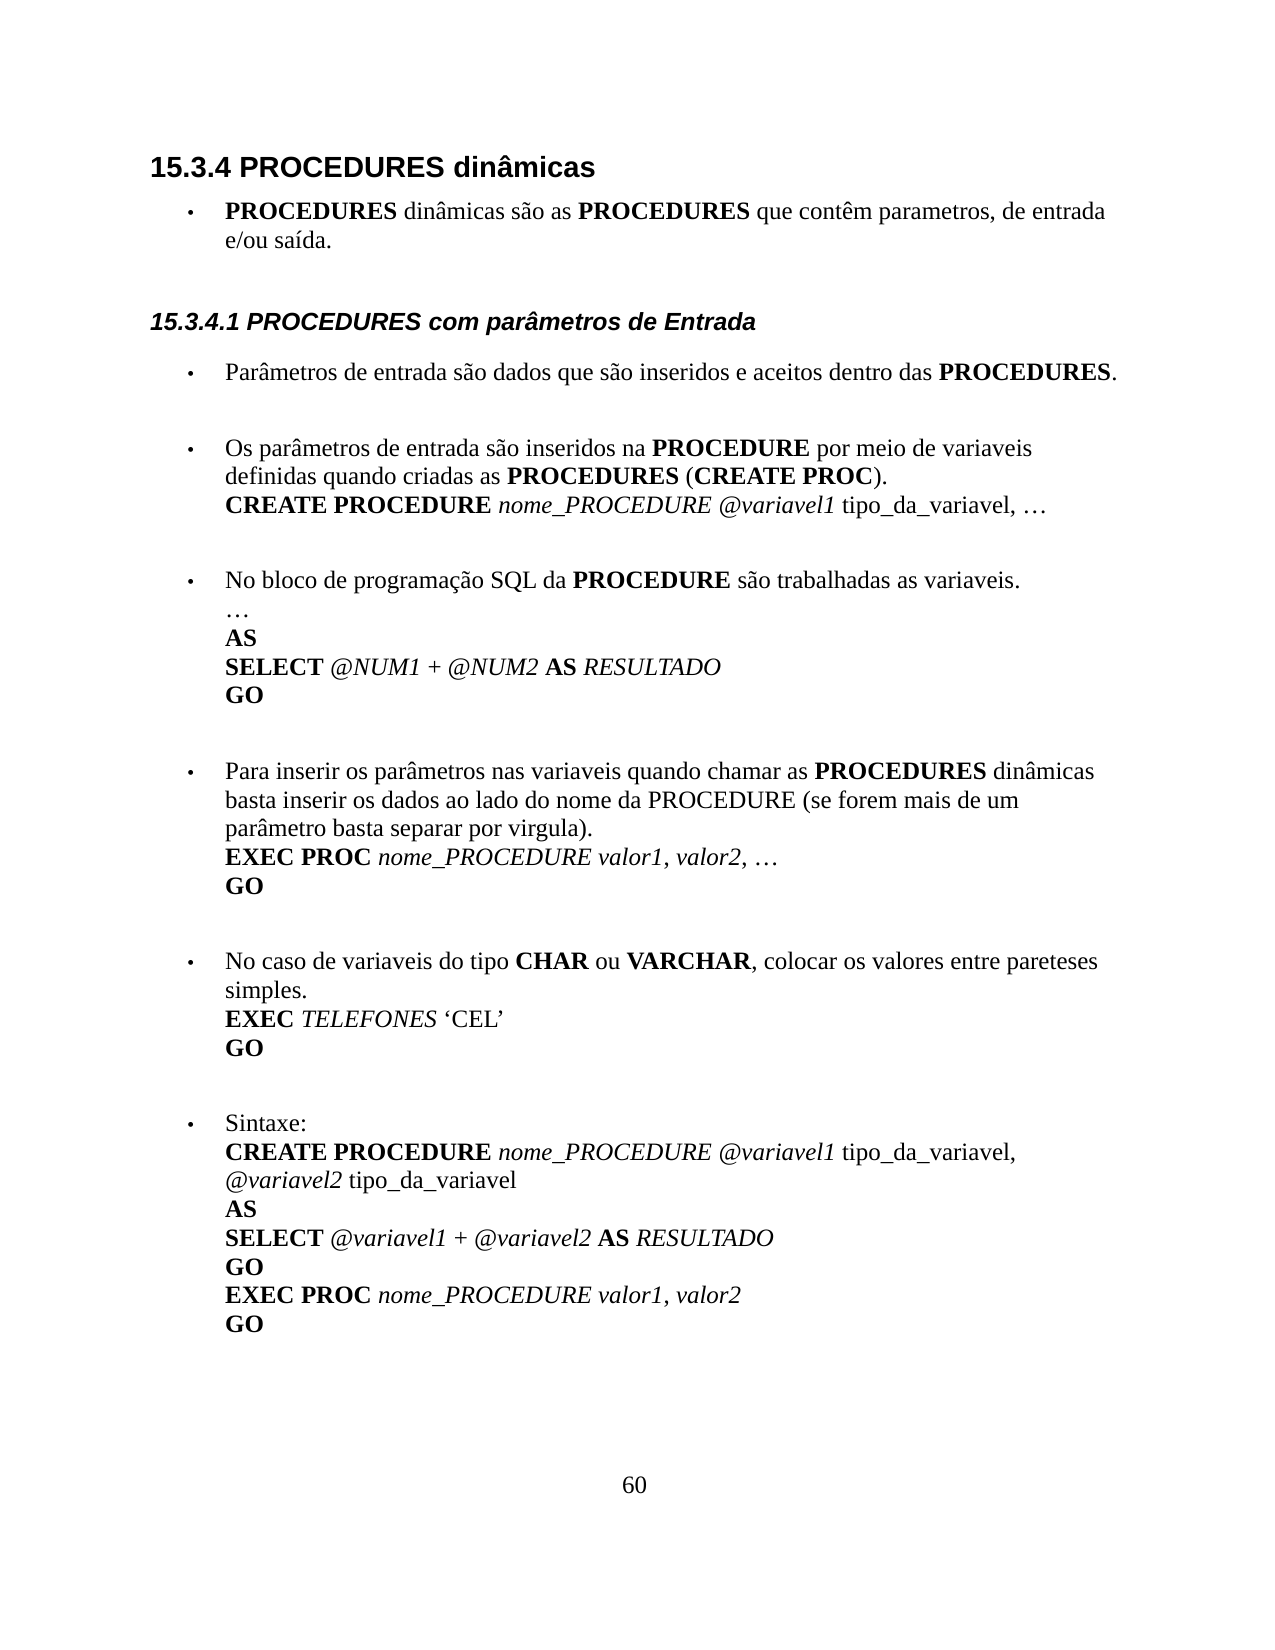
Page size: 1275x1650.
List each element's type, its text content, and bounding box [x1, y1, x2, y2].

list Para inserir os parâmetros nas variaveis quando chamar as PROCEDURES dinâmicas basta inserir os dados ao lado do nome da PROCEDURE (se forem mais de um parâmetro basta separar por virgula). EXEC PROC nome_PROCEDURE valor1, valor2, … GO [187, 756, 1125, 928]
list No caso de variaveis do tipo CHAR ou VARCHAR, colocar os valores entre pareteses simples. EXEC TELEFONES ‘CEL’ GO [187, 946, 1125, 1090]
subtitle 15.3.4 PROCEDURES dinâmicas [150, 150, 1125, 183]
list Parâmetros de entrada são dados que são inseridos e aceitos dentro das PROCEDURES. [187, 357, 1125, 415]
subtitle 15.3.4.1 PROCEDURES com parâmetros de Entrada [150, 307, 1125, 336]
list Sintaxe: CREATE PROCEDURE nome_PROCEDURE @variavel1 tipo_da_variavel, @variavel2 tipo_da_variavel AS SELECT @variavel1 + @variavel2 AS RESULTADO GO EXEC PROC nome_PROCEDURE valor1, valor2 GO [187, 1108, 1125, 1367]
list PROCEDURES dinâmicas são as PROCEDURES que contêm parametros, de entrada e/ou saída. [187, 196, 1125, 282]
list No bloco de programação SQL da PROCEDURE são trabalhadas as variaveis. … AS SELECT @NUM1 + @NUM2 AS RESULTADO GO [187, 566, 1125, 738]
list Os parâmetros de entrada são inseridos na PROCEDURE por meio de variaveis definidas quando criadas as PROCEDURES (CREATE PROC). CREATE PROCEDURE nome_PROCEDURE @variavel1 tipo_da_variavel, … [187, 433, 1125, 548]
